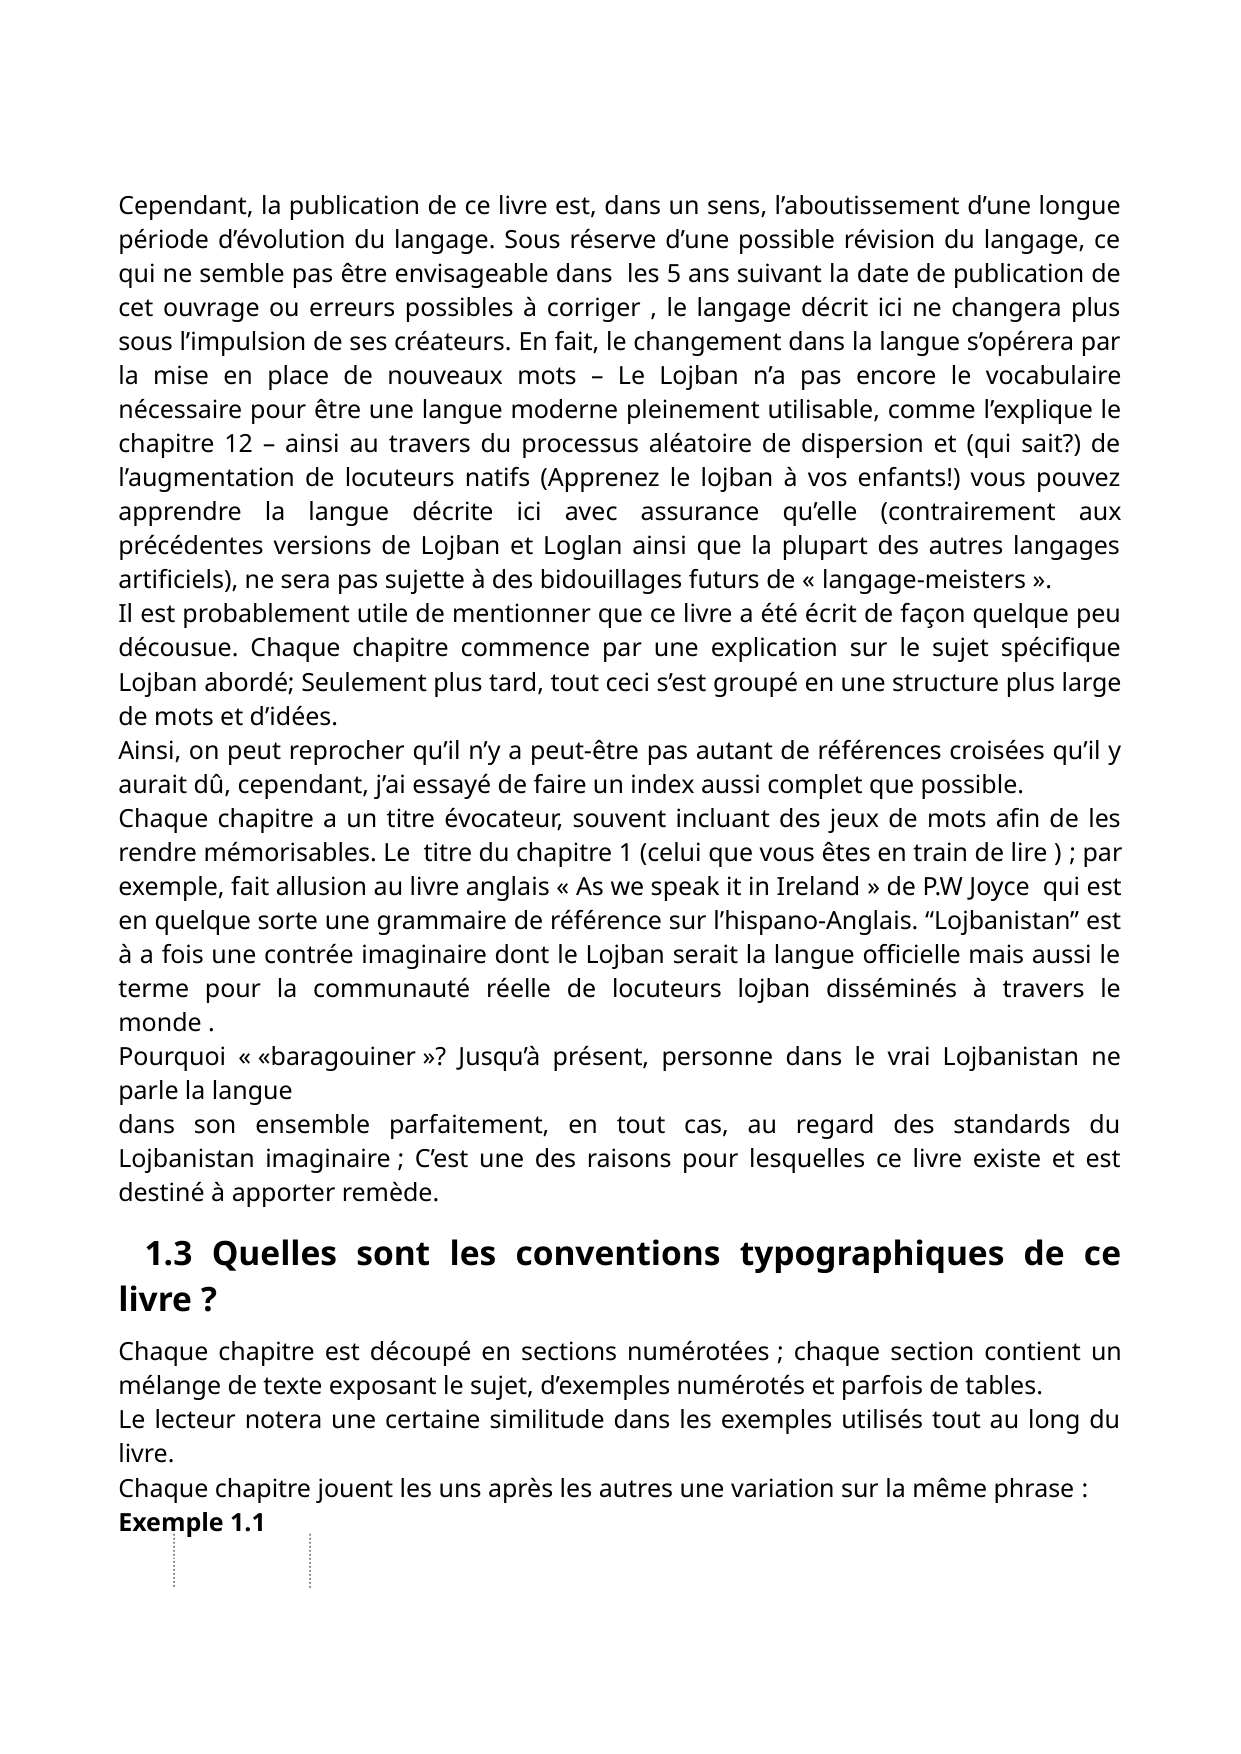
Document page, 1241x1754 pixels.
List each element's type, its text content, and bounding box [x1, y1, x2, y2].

text dans son ensemble parfaitement, en tout cas, au regard des standards du Lojbanistan imaginaire ; C’est une des raisons pour lesquelles ce livre existe et est destiné à apporter remède. [118, 1107, 1122, 1209]
text Chaque chapitre est découpé en sections numérotées ; chaque section contient un mélange de texte exposant le sujet, d’exemples numérotés et parfois de tables. [118, 1334, 1122, 1402]
text Ainsi, on peut reprocher qu’il n’y a peut-être pas autant de références croisées qu’il y aurait dû, cependant, j’ai essayé de faire un index aussi complet que possible. [118, 732, 1122, 800]
text Il est probablement utile de mentionner que ce livre a été écrit de façon quelque peu décousue. Chaque chapitre commence par une explication sur le sujet spécifique Lojban abordé; Seulement plus tard, tout ceci s’est groupé en une structure plus large de mots et d’idées. [118, 596, 1122, 732]
text Cependant, la publication de ce livre est, dans un sens, l’aboutissement d’une longue période d’évolution du langage. Sous réserve d’une possible révision du langage, ce qui ne semble pas être envisageable dans les 5 ans suivant la date de publication de cet ouvrage ou erreurs possibles à corriger , le langage décrit ici ne changera plus sous l’impulsion de ses créateurs. En fait, le changement dans la langue s’opérera par la mise en place de nouveaux mots – Le Lojban n’a pas encore le vocabulaire nécessaire pour être une langue moderne pleinement utilisable, comme l’explique le chapitre 12 – ainsi au travers du processus aléatoire de dispersion et (qui sait?) de l’augmentation de locuteurs natifs (Apprenez le lojban à vos enfants!) vous pouvez apprendre la langue décrite ici avec assurance qu’elle (contrairement aux précédentes versions de Lojban et Loglan ainsi que la plupart des autres langages artificiels), ne sera pas sujette à des bidouillages futurs de « langage-meisters ». [118, 187, 1122, 596]
picture [305, 1529, 317, 1591]
text Pourquoi « «baragouiner »? Jusqu’à présent, personne dans le vrai Lojbanistan ne parle la langue [118, 1039, 1122, 1107]
text Exemple 1.1 [118, 1504, 1122, 1538]
subtitle 1.3 Quelles sont les conventions typographiques de ce livre ? [118, 1230, 1122, 1321]
text Le lecteur notera une certaine similitude dans les exemples utilisés tout au long du livre. [118, 1402, 1122, 1470]
text Chaque chapitre jouent les uns après les autres une variation sur la même phrase : [118, 1470, 1122, 1504]
text Chaque chapitre a un titre évocateur, souvent incluant des jeux de mots afin de les rendre mémorisables. Le titre du chapitre 1 (celui que vous êtes en train de lire ) ; par exemple, fait allusion au livre anglais « As we speak it in Ireland » de P.W Joyce qui est en quelque sorte une grammaire de référence sur l’hispano-Anglais. “Lojbanistan” est à a fois une contrée imaginaire dont le Lojban serait la langue officielle mais aussi le terme pour la communauté réelle de locuteurs lojban disséminés à travers le monde . [118, 800, 1122, 1039]
picture [169, 1528, 181, 1590]
